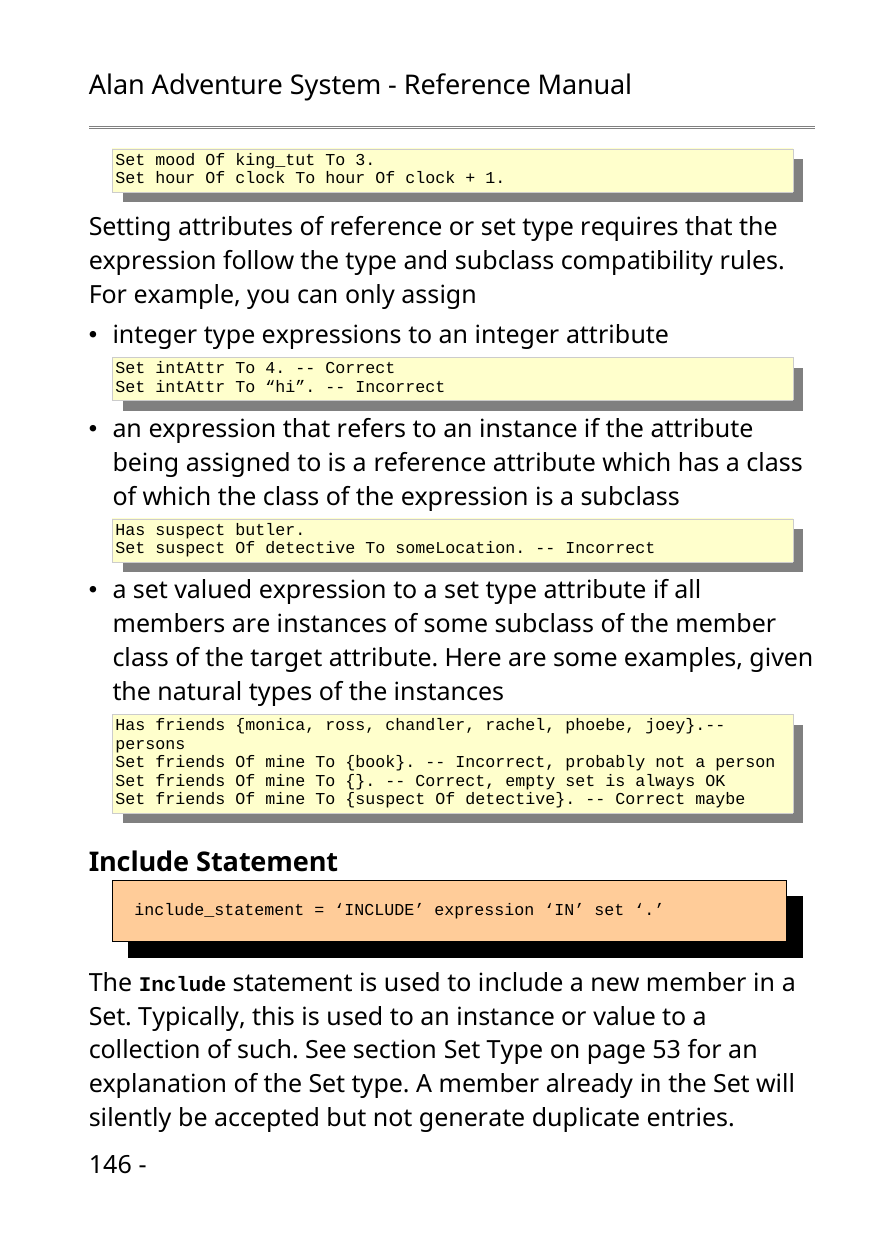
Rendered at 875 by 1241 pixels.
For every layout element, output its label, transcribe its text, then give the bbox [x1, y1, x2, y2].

text Setting attributes of reference or set type requires that the expression follow the type and subclass compatibility rules. For example, you can only assign [88, 209, 815, 311]
text Set mood Of king_tut To 3. Set hour Of clock To hour Of clock + 1. [113, 150, 793, 192]
list integer type expressions to an integer attribute [88, 317, 815, 351]
text Has suspect butler. Set suspect Of detective To someLocation. -- Incorrect [113, 520, 793, 562]
text Set intAttr To 4. -- Correct Set intAttr To “hi”. -- Incorrect [113, 358, 793, 400]
list an expression that refers to an instance if the attribute being assigned to is a reference attribute which has a class of which the class of the expression is a subclass [88, 411, 815, 513]
subtitle Include Statement [88, 842, 815, 879]
text include_statement = ‘INCLUDE’ expression ‘IN’ set ‘.’ [113, 881, 786, 941]
text Has friends {monica, ross, chandler, rachel, phoebe, joey}.-- persons Set friends Of mine To {book}. -- Incorrect, probably not a person Set friends Of mine To {}. -- Correct, empty set is always OK Set friends Of mine To {suspect Of detective}. -- Correct maybe [113, 715, 793, 813]
text The Include statement is used to include a new member in a Set. Typically, this is used to an instance or value to a collection of such. See section Set Type on page 42 for an explanation of the Set type. A member already in the Set will silently be accepted but not generate duplicate entries. [88, 964, 815, 1134]
list a set valued expression to a set type attribute if all members are instances of some subclass of the member class of the target attribute. Here are some examples, given the natural types of the instances [88, 572, 815, 708]
